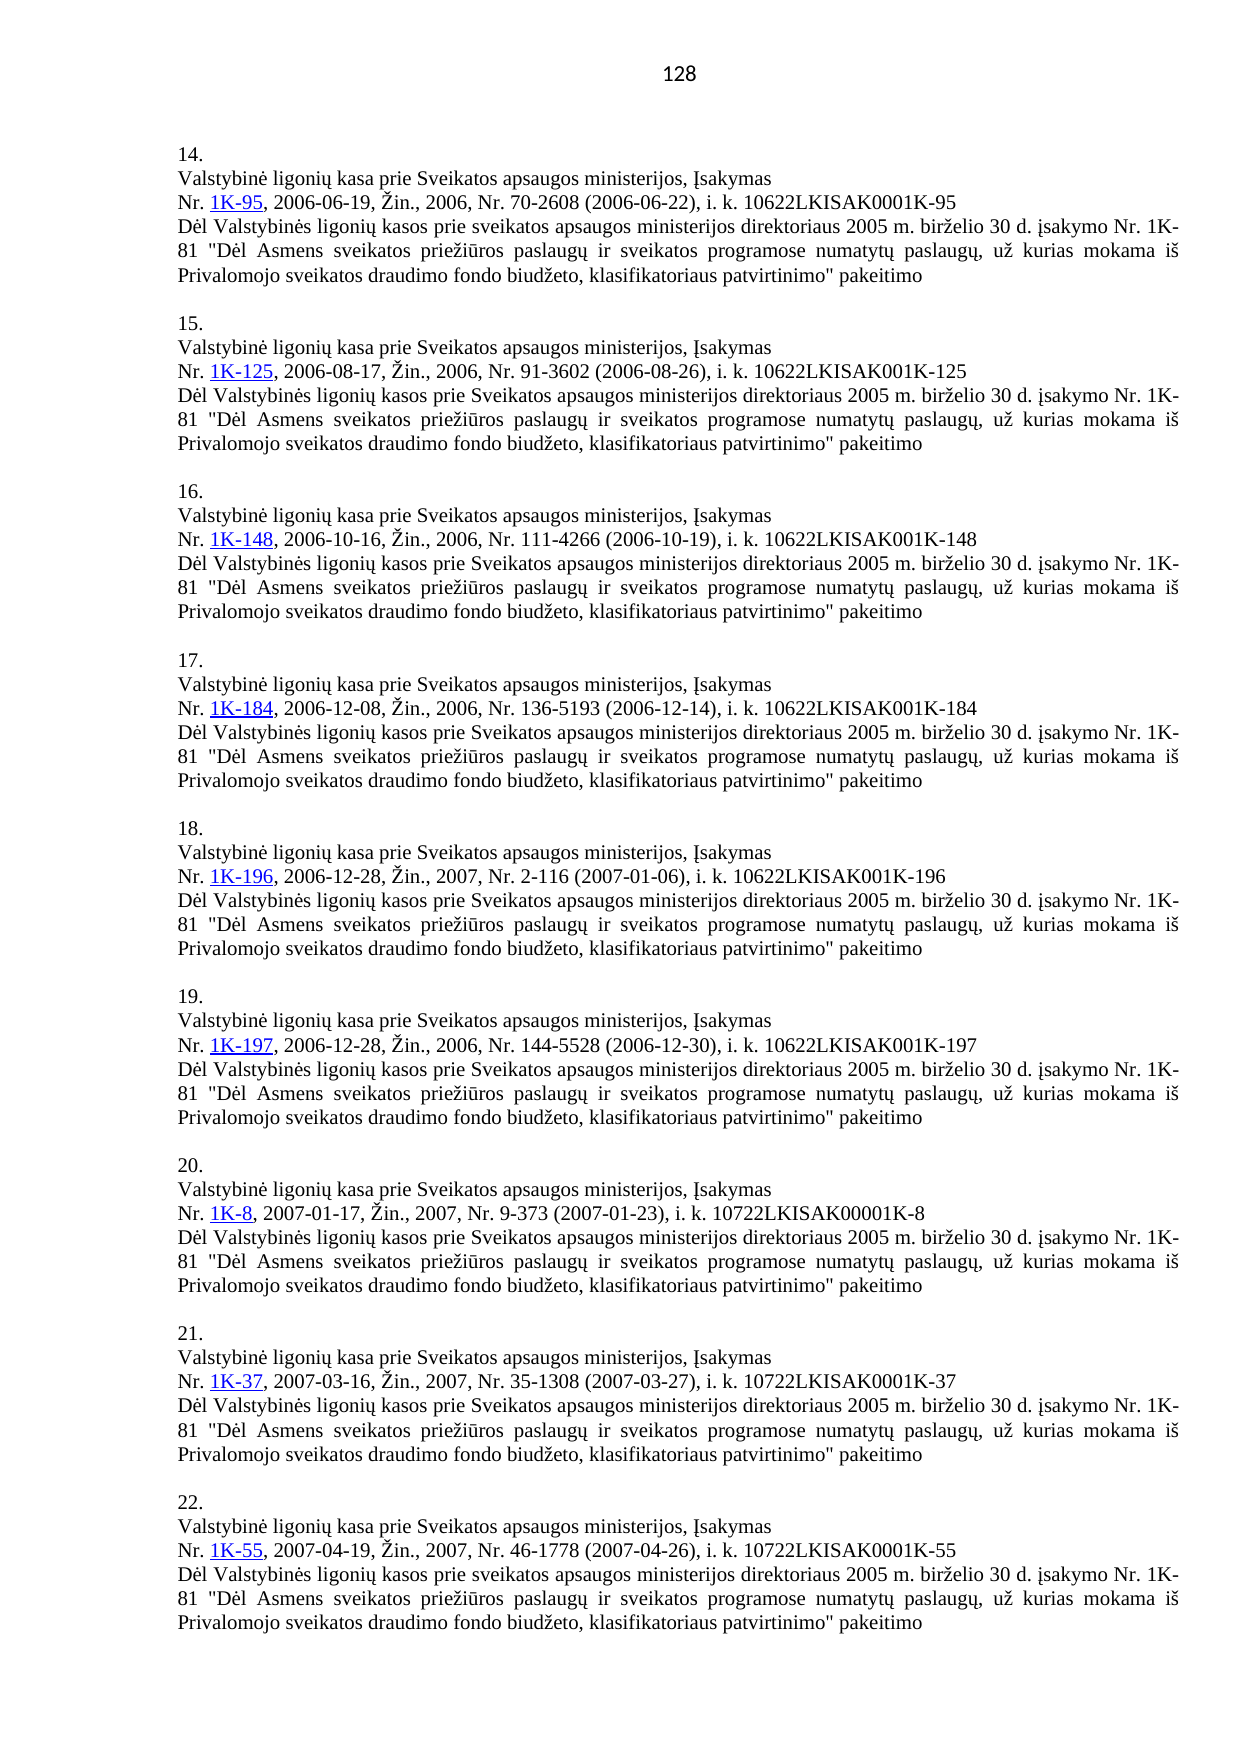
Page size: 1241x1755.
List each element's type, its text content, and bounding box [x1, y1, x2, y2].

text Nr. 1K-8, 2007-01-17, Žin., 2007, Nr. 9-373 (2007-01-23), i. k. 10722LKISAK00001K-8 [177, 1201, 1181, 1225]
text Nr. 1K-125, 2006-08-17, Žin., 2006, Nr. 91-3602 (2006-08-26), i. k. 10622LKISAK001K-125 [177, 359, 1181, 383]
text Nr. 1K-37, 2007-03-16, Žin., 2007, Nr. 35-1308 (2007-03-27), i. k. 10722LKISAK0001K-37 [177, 1369, 1181, 1393]
text Dėl Valstybinės ligonių kasos prie Sveikatos apsaugos ministerijos direktoriaus 2005 m. birželio 30 d. įsakymo Nr. 1K-81 "Dėl Asmens sveikatos priežiūros paslaugų ir sveikatos programose numatytų paslaugų, už kurias mokama iš Privalomojo sveikatos draudimo fondo biudžeto, klasifikatoriaus patvirtinimo" pakeitimo [177, 1225, 1181, 1297]
text 21. [177, 1321, 1181, 1345]
text 18. [177, 816, 1181, 840]
text Nr. 1K-55, 2007-04-19, Žin., 2007, Nr. 46-1778 (2007-04-26), i. k. 10722LKISAK0001K-55 [177, 1538, 1181, 1562]
text 16. [177, 479, 1181, 503]
text Dėl Valstybinės ligonių kasos prie Sveikatos apsaugos ministerijos direktoriaus 2005 m. birželio 30 d. įsakymo Nr. 1K-81 "Dėl Asmens sveikatos priežiūros paslaugų ir sveikatos programose numatytų paslaugų, už kurias mokama iš Privalomojo sveikatos draudimo fondo biudžeto, klasifikatoriaus patvirtinimo" pakeitimo [177, 1393, 1181, 1466]
text Valstybinė ligonių kasa prie Sveikatos apsaugos ministerijos, Įsakymas [177, 1177, 1181, 1201]
text Dėl Valstybinės ligonių kasos prie Sveikatos apsaugos ministerijos direktoriaus 2005 m. birželio 30 d. įsakymo Nr. 1K-81 "Dėl Asmens sveikatos priežiūros paslaugų ir sveikatos programose numatytų paslaugų, už kurias mokama iš Privalomojo sveikatos draudimo fondo biudžeto, klasifikatoriaus patvirtinimo" pakeitimo [177, 383, 1181, 455]
text Dėl Valstybinės ligonių kasos prie Sveikatos apsaugos ministerijos direktoriaus 2005 m. birželio 30 d. įsakymo Nr. 1K-81 "Dėl Asmens sveikatos priežiūros paslaugų ir sveikatos programose numatytų paslaugų, už kurias mokama iš Privalomojo sveikatos draudimo fondo biudžeto, klasifikatoriaus patvirtinimo" pakeitimo [177, 888, 1181, 960]
text Dėl Valstybinės ligonių kasos prie sveikatos apsaugos ministerijos direktoriaus 2005 m. birželio 30 d. įsakymo Nr. 1K-81 "Dėl Asmens sveikatos priežiūros paslaugų ir sveikatos programose numatytų paslaugų, už kurias mokama iš Privalomojo sveikatos draudimo fondo biudžeto, klasifikatoriaus patvirtinimo" pakeitimo [177, 1562, 1181, 1634]
text Dėl Valstybinės ligonių kasos prie Sveikatos apsaugos ministerijos direktoriaus 2005 m. birželio 30 d. įsakymo Nr. 1K-81 "Dėl Asmens sveikatos priežiūros paslaugų ir sveikatos programose numatytų paslaugų, už kurias mokama iš Privalomojo sveikatos draudimo fondo biudžeto, klasifikatoriaus patvirtinimo" pakeitimo [177, 1057, 1181, 1129]
text Valstybinė ligonių kasa prie Sveikatos apsaugos ministerijos, Įsakymas [177, 1008, 1181, 1032]
text 17. [177, 647, 1181, 672]
text 19. [177, 984, 1181, 1008]
text 20. [177, 1153, 1181, 1177]
text Valstybinė ligonių kasa prie Sveikatos apsaugos ministerijos, Įsakymas [177, 335, 1181, 359]
text Nr. 1K-148, 2006-10-16, Žin., 2006, Nr. 111-4266 (2006-10-19), i. k. 10622LKISAK001K-148 [177, 527, 1181, 551]
text 22. [177, 1490, 1181, 1514]
text Nr. 1K-196, 2006-12-28, Žin., 2007, Nr. 2-116 (2007-01-06), i. k. 10622LKISAK001K-196 [177, 864, 1181, 888]
text 15. [177, 311, 1181, 335]
text Nr. 1K-95, 2006-06-19, Žin., 2006, Nr. 70-2608 (2006-06-22), i. k. 10622LKISAK0001K-95 [177, 190, 1181, 214]
text Valstybinė ligonių kasa prie Sveikatos apsaugos ministerijos, Įsakymas [177, 1345, 1181, 1369]
text Valstybinė ligonių kasa prie Sveikatos apsaugos ministerijos, Įsakymas [177, 672, 1181, 696]
text 14. [177, 142, 1181, 166]
text Nr. 1K-184, 2006-12-08, Žin., 2006, Nr. 136-5193 (2006-12-14), i. k. 10622LKISAK001K-184 [177, 696, 1181, 720]
text Dėl Valstybinės ligonių kasos prie sveikatos apsaugos ministerijos direktoriaus 2005 m. birželio 30 d. įsakymo Nr. 1K-81 "Dėl Asmens sveikatos priežiūros paslaugų ir sveikatos programose numatytų paslaugų, už kurias mokama iš Privalomojo sveikatos draudimo fondo biudžeto, klasifikatoriaus patvirtinimo" pakeitimo [177, 214, 1181, 287]
text Dėl Valstybinės ligonių kasos prie Sveikatos apsaugos ministerijos direktoriaus 2005 m. birželio 30 d. įsakymo Nr. 1K-81 "Dėl Asmens sveikatos priežiūros paslaugų ir sveikatos programose numatytų paslaugų, už kurias mokama iš Privalomojo sveikatos draudimo fondo biudžeto, klasifikatoriaus patvirtinimo" pakeitimo [177, 551, 1181, 623]
text Dėl Valstybinės ligonių kasos prie Sveikatos apsaugos ministerijos direktoriaus 2005 m. birželio 30 d. įsakymo Nr. 1K-81 "Dėl Asmens sveikatos priežiūros paslaugų ir sveikatos programose numatytų paslaugų, už kurias mokama iš Privalomojo sveikatos draudimo fondo biudžeto, klasifikatoriaus patvirtinimo" pakeitimo [177, 720, 1181, 792]
text Valstybinė ligonių kasa prie Sveikatos apsaugos ministerijos, Įsakymas [177, 503, 1181, 527]
text Valstybinė ligonių kasa prie Sveikatos apsaugos ministerijos, Įsakymas [177, 166, 1181, 190]
text Valstybinė ligonių kasa prie Sveikatos apsaugos ministerijos, Įsakymas [177, 1514, 1181, 1538]
text Valstybinė ligonių kasa prie Sveikatos apsaugos ministerijos, Įsakymas [177, 840, 1181, 864]
text Nr. 1K-197, 2006-12-28, Žin., 2006, Nr. 144-5528 (2006-12-30), i. k. 10622LKISAK001K-197 [177, 1032, 1181, 1057]
